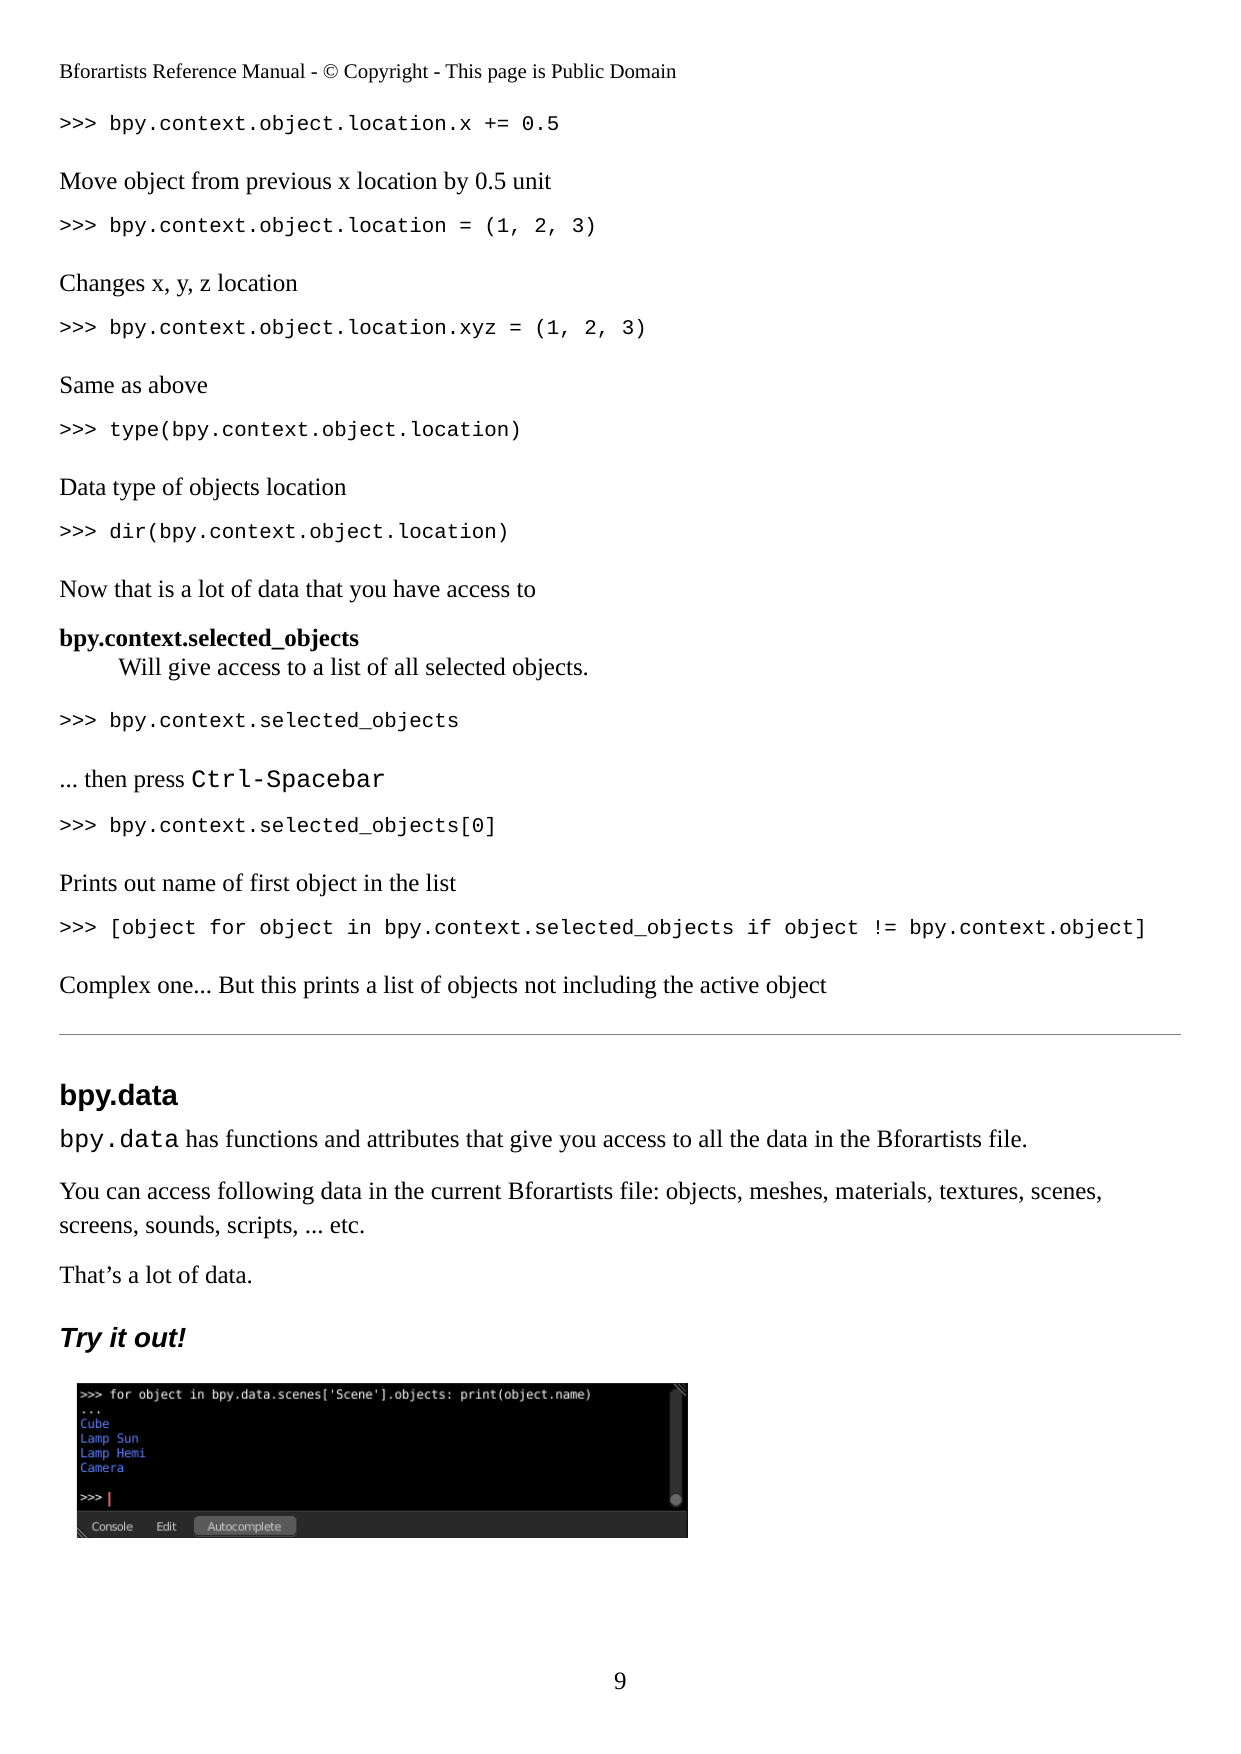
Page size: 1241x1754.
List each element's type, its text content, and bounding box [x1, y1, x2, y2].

subtitle bpy.data [59, 1078, 1181, 1112]
text Same as above [59, 370, 1181, 399]
text >>> dir(bpy.context.object.location) [59, 521, 1181, 545]
text >>> bpy.context.object.location.xyz = (1, 2, 3) [59, 317, 1181, 341]
text >>> [object for object in bpy.context.selected_objects if object != bpy.context.object] [59, 917, 1181, 941]
text ... then press Ctrl-Spacebar [59, 764, 1181, 794]
text bpy.data has functions and attributes that give you access to all the data in the Bforartists file. [59, 1124, 1181, 1155]
text That’s a lot of data. [59, 1260, 1181, 1288]
subtitle Try it out! [59, 1321, 1181, 1353]
subtitle bpy.context.selected_objects [59, 623, 1181, 652]
picture [76, 1383, 688, 1538]
text Now that is a lot of data that you have access to [59, 574, 1181, 603]
text >>> bpy.context.selected_objects [59, 711, 1181, 734]
text Move object from previous x location by 0.5 unit [59, 166, 1181, 194]
text >>> bpy.context.object.location.x += 0.5 [59, 113, 1181, 136]
text Complex one... But this prints a list of objects not including the active object [59, 971, 1181, 999]
text You can access following data in the current Bforartists file: objects, meshes, materials, textures, scenes, screens, sounds, scripts, ... etc. [59, 1176, 1181, 1239]
text Data type of objects location [59, 472, 1181, 501]
text Changes x, y, z location [59, 268, 1181, 297]
text >>> bpy.context.object.location = (1, 2, 3) [59, 215, 1181, 238]
text >>> bpy.context.selected_objects[0] [59, 815, 1181, 839]
text >>> type(bpy.context.object.location) [59, 419, 1181, 443]
list Will give access to a list of all selected objects. [118, 652, 1181, 681]
text Prints out name of first object in the list [59, 868, 1181, 897]
